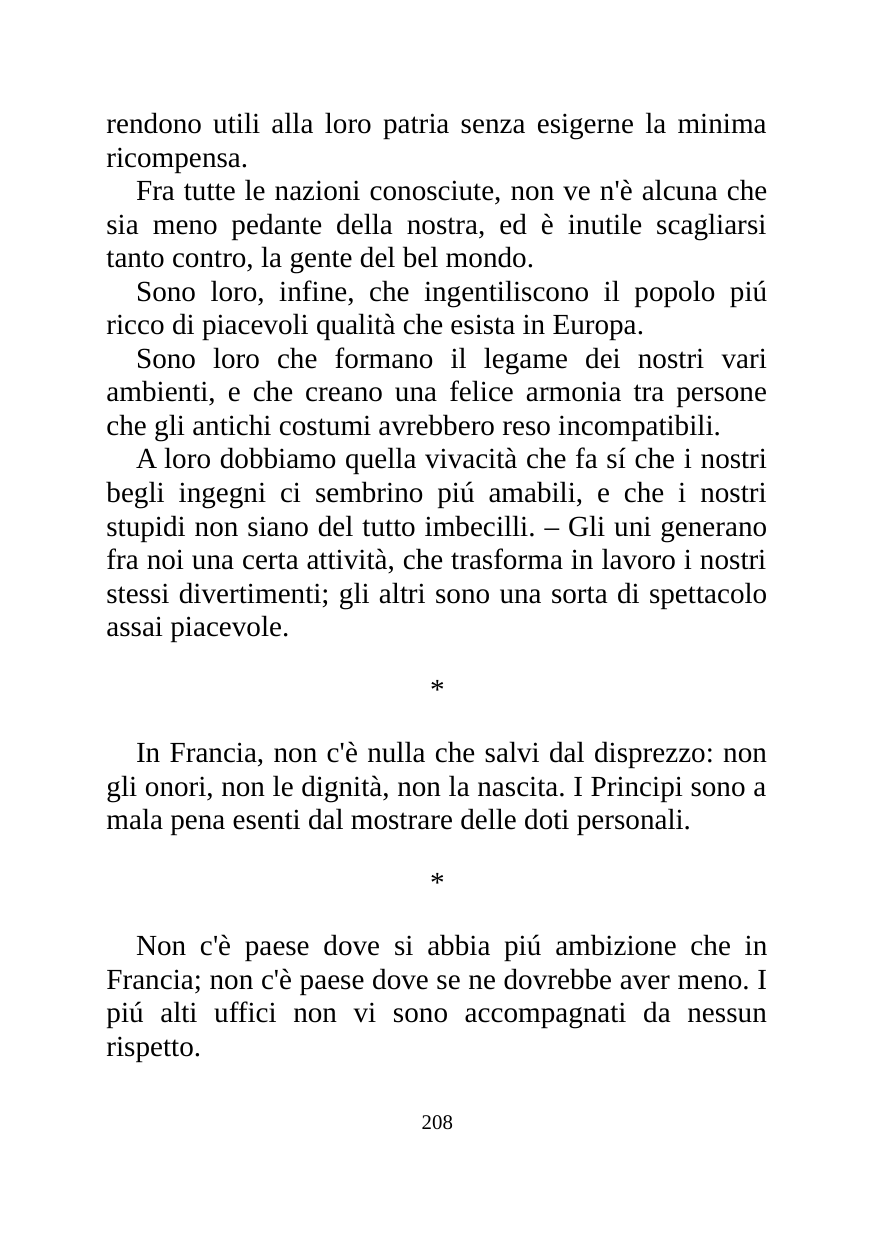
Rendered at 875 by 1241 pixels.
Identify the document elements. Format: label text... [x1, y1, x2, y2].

text rendono utili alla loro patria senza esigerne la minima ricompensa. [106, 106, 768, 173]
text Sono loro che formano il legame dei nostri vari ambienti, e che creano una felice armonia tra persone che gli antichi costumi avrebbero reso incompatibili. [106, 341, 768, 442]
text A loro dobbiamo quella vivacità che fa sí che i nostri begli ingegni ci sembrino piú amabili, e che i nostri stupidi non siano del tutto imbecilli. – Gli uni generano fra noi una certa attività, che trasforma in lavoro i nostri stessi divertimenti; gli altri sono una sorta di spettacolo assai piacevole. [106, 442, 768, 643]
text Fra tutte le nazioni conosciute, non ve n'è alcuna che sia meno pedante della nostra, ed è inutile scagliarsi tanto contro, la gente del bel mondo. [106, 173, 768, 274]
text Non c'è paese dove si abbia piú ambizione che in Francia; non c'è paese dove se ne dovrebbe aver meno. I piú alti uffici non vi sono accompagnati da nessun rispetto. [106, 928, 768, 1063]
text Sono loro, infine, che ingentiliscono il popolo piú ricco di piacevoli qualità che esista in Europa. [106, 274, 768, 341]
text * [106, 672, 768, 706]
text In Francia, non c'è nulla che salvi dal disprezzo: non gli onori, non le dignità, non la nascita. I Principi sono a mala pena esenti dal mostrare delle doti personali. [106, 735, 768, 836]
text * [106, 866, 768, 899]
